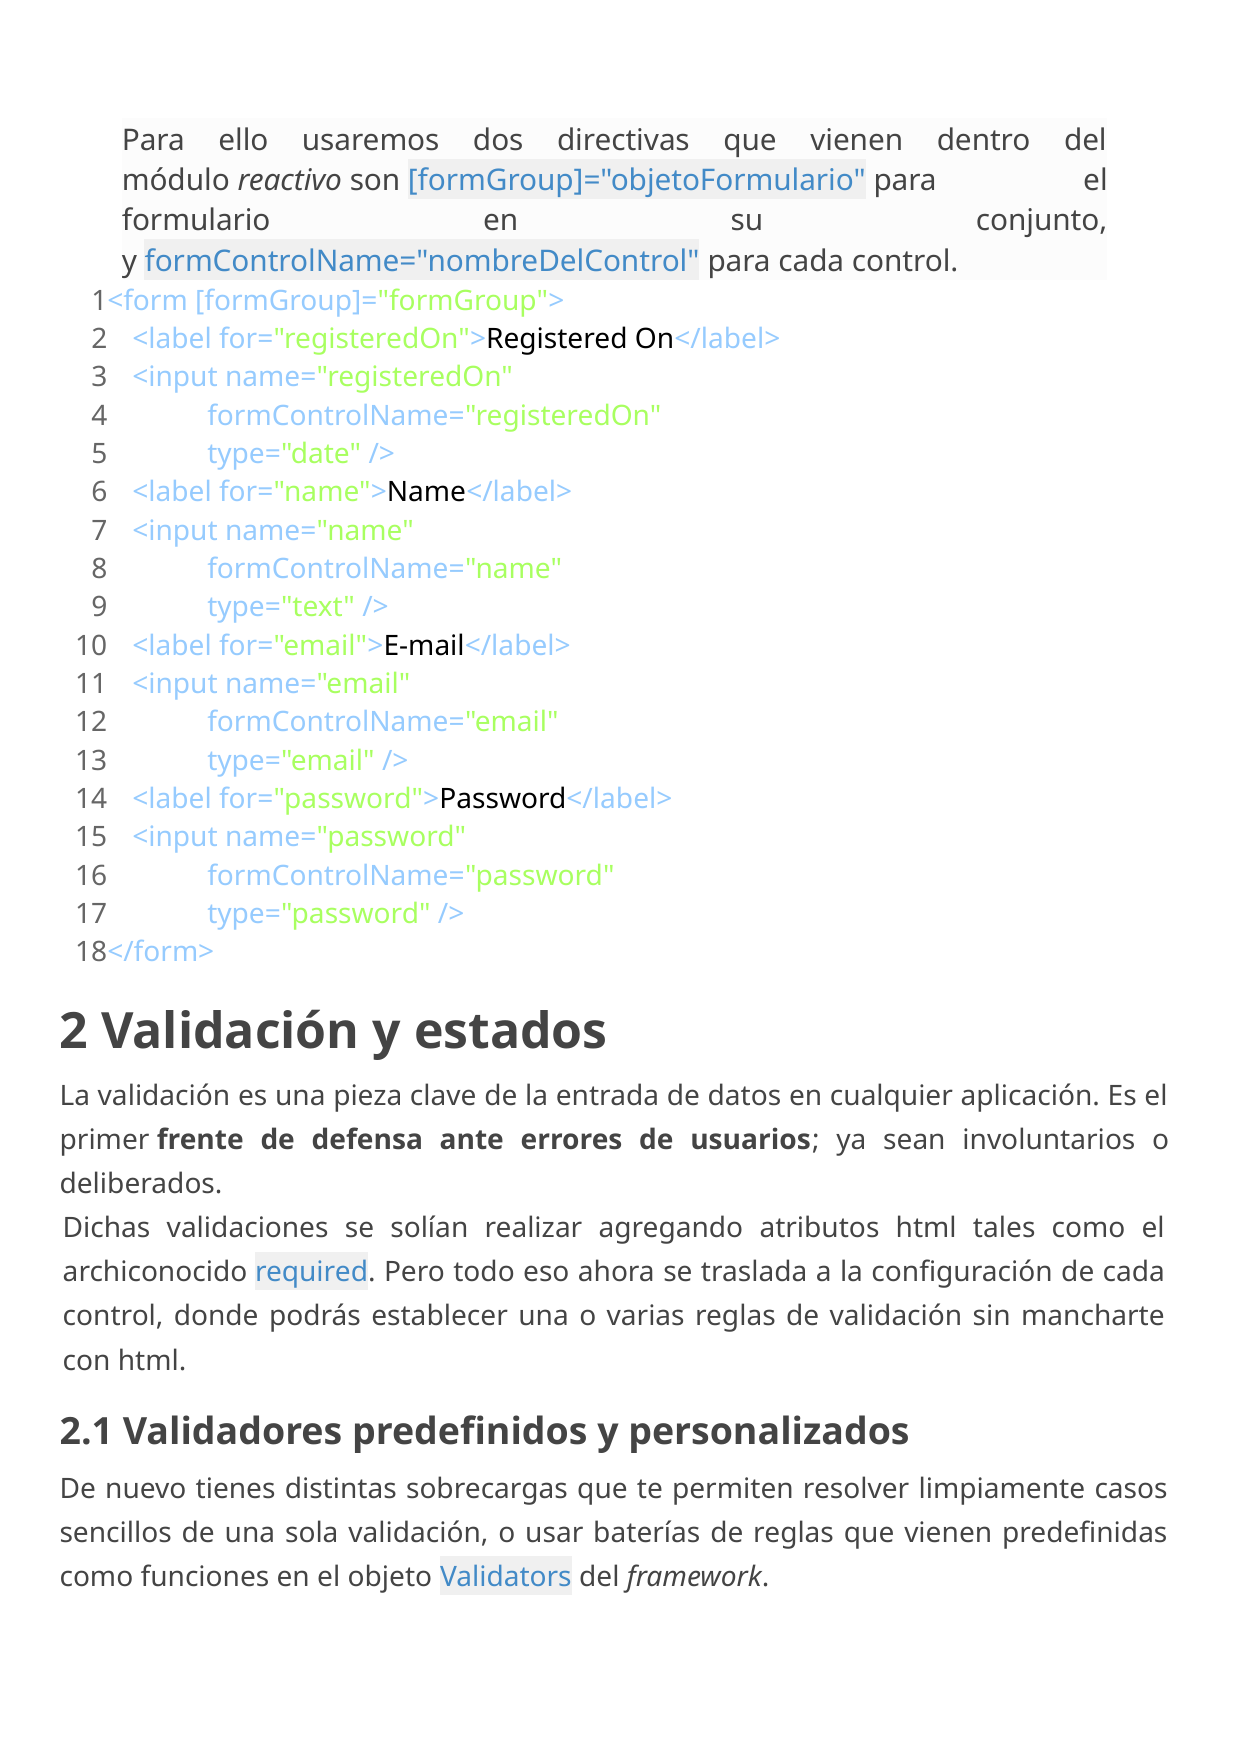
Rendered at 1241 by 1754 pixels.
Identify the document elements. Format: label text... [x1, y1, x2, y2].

text Para ello usaremos dos directivas que vienen dentro del módulo reactivo son [formGroup]="objetoFormulario" para el formulario en su conjunto, y formControlName="nombreDelControl" para cada control. [122, 118, 1107, 280]
text De nuevo tienes distintas sobrecargas que te permiten resolver limpiamente casos sencillos de una sola validación, o usar baterías de reglas que vienen predefinidas como funciones en el objeto Validators del framework. [59, 1468, 1170, 1595]
text Dichas validaciones se solían realizar agregando atributos html tales como el archiconocido required. Pero todo eso ahora se traslada a la configuración de cada control, donde podrás establecer una o varias reglas de validación sin mancharte con html. [62, 1208, 1167, 1378]
subtitle 2.1 Validadores predefinidos y personalizados [59, 1405, 1170, 1456]
subtitle 2 Validación y estados [59, 995, 1170, 1063]
text La validación es una pieza clave de la entrada de datos en cualquier aplicación. Es el primer frente de defensa ante errores de usuarios; ya sean involuntarios o deliberados. [59, 1075, 1170, 1202]
table_header 1 2 3 4 5 6 7 8 9 10 11 12 13 14 15 16 17 18 [59, 280, 107, 970]
table_header <form [formGroup]="formGroup"> <label for="registeredOn">Registered On</label> <input name="registeredOn" formControlName="registeredOn" type="date" /> <label for="name">Name</label> <input name="name" formControlName="name" type="text" /> <label for="email">E-mail</label> <input name="email" formControlName="email" type="email" /> <label for="password">Password</label> <input name="password" formControlName="password" type="password" /> </form> [107, 280, 864, 970]
